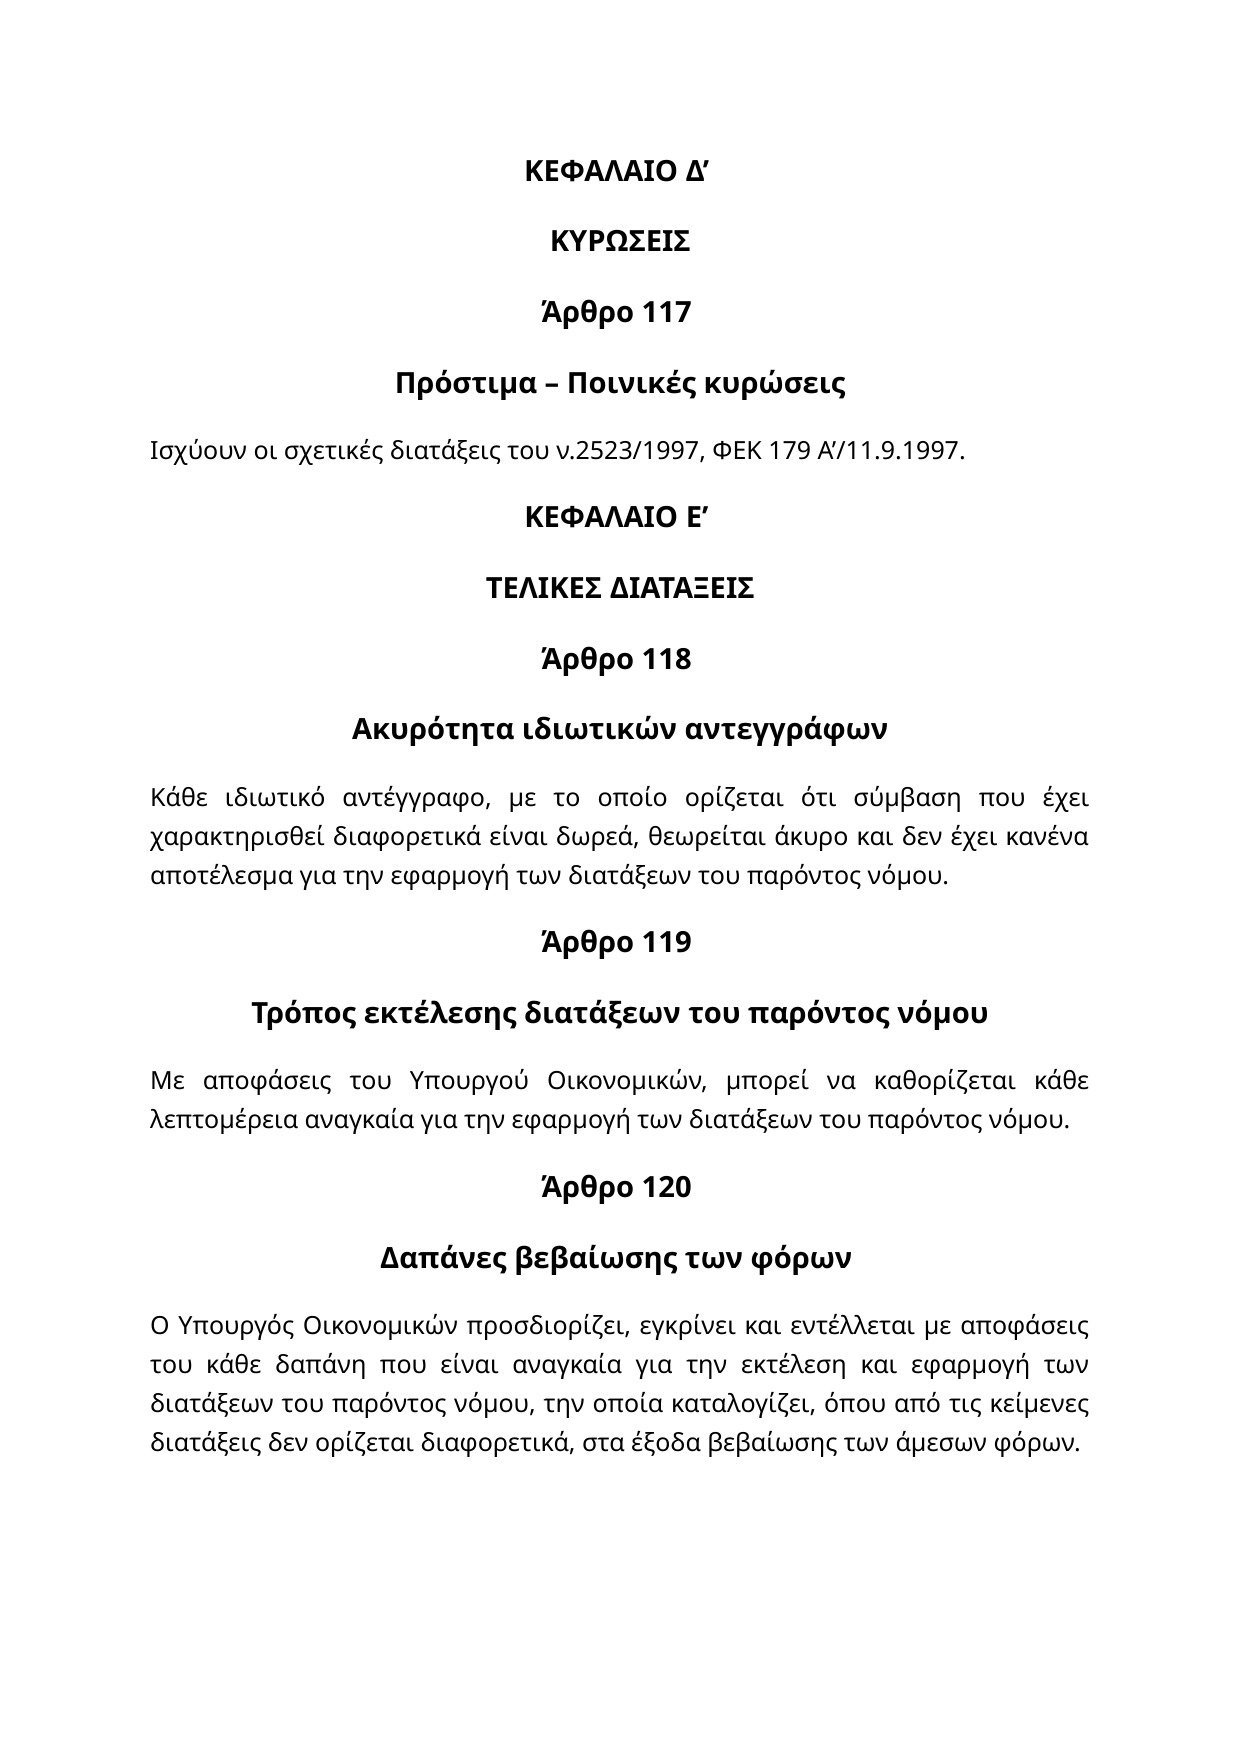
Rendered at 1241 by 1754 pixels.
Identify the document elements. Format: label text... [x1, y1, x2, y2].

subtitle Δαπάνες βεβαίωσης των φόρων [150, 1237, 1090, 1277]
subtitle ΤΕΛΙΚΕΣ ΔΙΑΤΑΞΕΙΣ [150, 567, 1090, 607]
subtitle Άρθρο 120 [150, 1166, 1090, 1206]
subtitle ΚΥΡΩΣΕΙΣ [150, 221, 1090, 260]
subtitle ΚΕΦΑΛΑΙΟ Ε’ [150, 497, 1090, 536]
text Ισχύουν οι σχετικές διατάξεις του ν.2523/1997, ΦΕΚ 179 Α’/11.9.1997. [150, 432, 1090, 467]
text Με αποφάσεις του Υπουργού Οικονομικών, μπορεί να καθορίζεται κάθε λεπτομέρεια αναγκαία για την εφαρμογή των διατάξεων του παρόντος νόμου. [150, 1063, 1090, 1136]
text Ο Υπουργός Οικονομικών προσδιορίζει, εγκρίνει και εντέλλεται με αποφάσεις του κάθε δαπάνη που είναι αναγκαία για την εκτέλεση και εφαρμογή των διατάξεων του παρόντος νόμου, την οποία καταλογίζει, όπου από τις κείμενες διατάξεις δεν ορίζεται διαφορετικά, στα έξοδα βεβαίωσης των άμεσων φόρων. [150, 1307, 1090, 1459]
text Κάθε ιδιωτικό αντέγγραφο, με το οποίο ορίζεται ότι σύμβαση που έχει χαρακτηρισθεί διαφορετικά είναι δωρεά, θεωρείται άκυρο και δεν έχει κανένα αποτέλεσμα για την εφαρμογή των διατάξεων του παρόντος νόμου. [150, 779, 1090, 892]
subtitle Άρθρο 117 [150, 291, 1090, 331]
subtitle Πρόστιμα – Ποινικές κυρώσεις [150, 362, 1090, 402]
subtitle Άρθρο 119 [150, 922, 1090, 961]
subtitle Τρόπος εκτέλεσης διατάξεων του παρόντος νόμου [150, 992, 1090, 1032]
subtitle Άρθρο 118 [150, 638, 1090, 678]
subtitle ΚΕΦΑΛΑΙΟ Δ’ [150, 150, 1090, 190]
subtitle Ακυρότητα ιδιωτικών αντεγγράφων [150, 708, 1090, 748]
